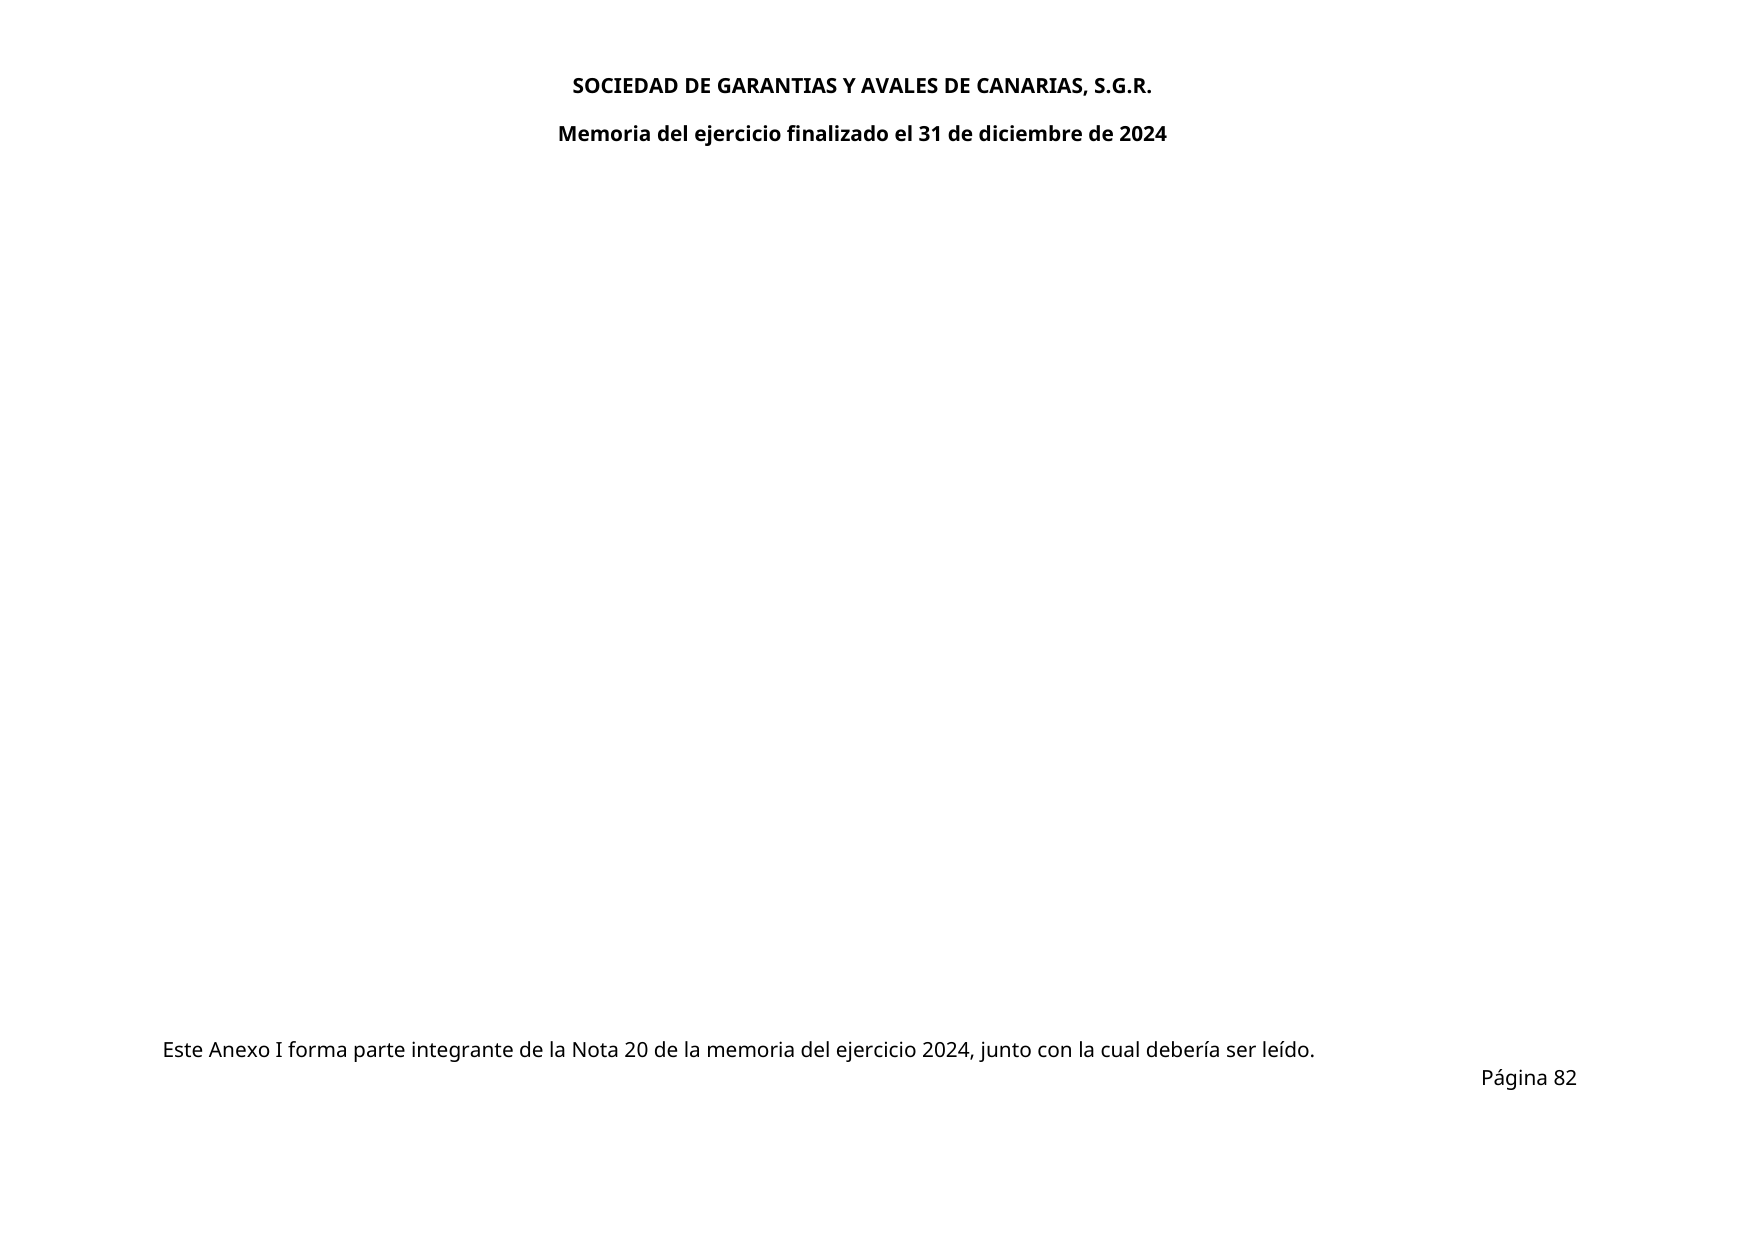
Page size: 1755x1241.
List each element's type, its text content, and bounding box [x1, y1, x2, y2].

text Este Anexo I forma parte integrante de la Nota 20 de la memoria del ejercicio 2024, junto con la cual debería ser leído. [162, 1035, 1316, 1063]
